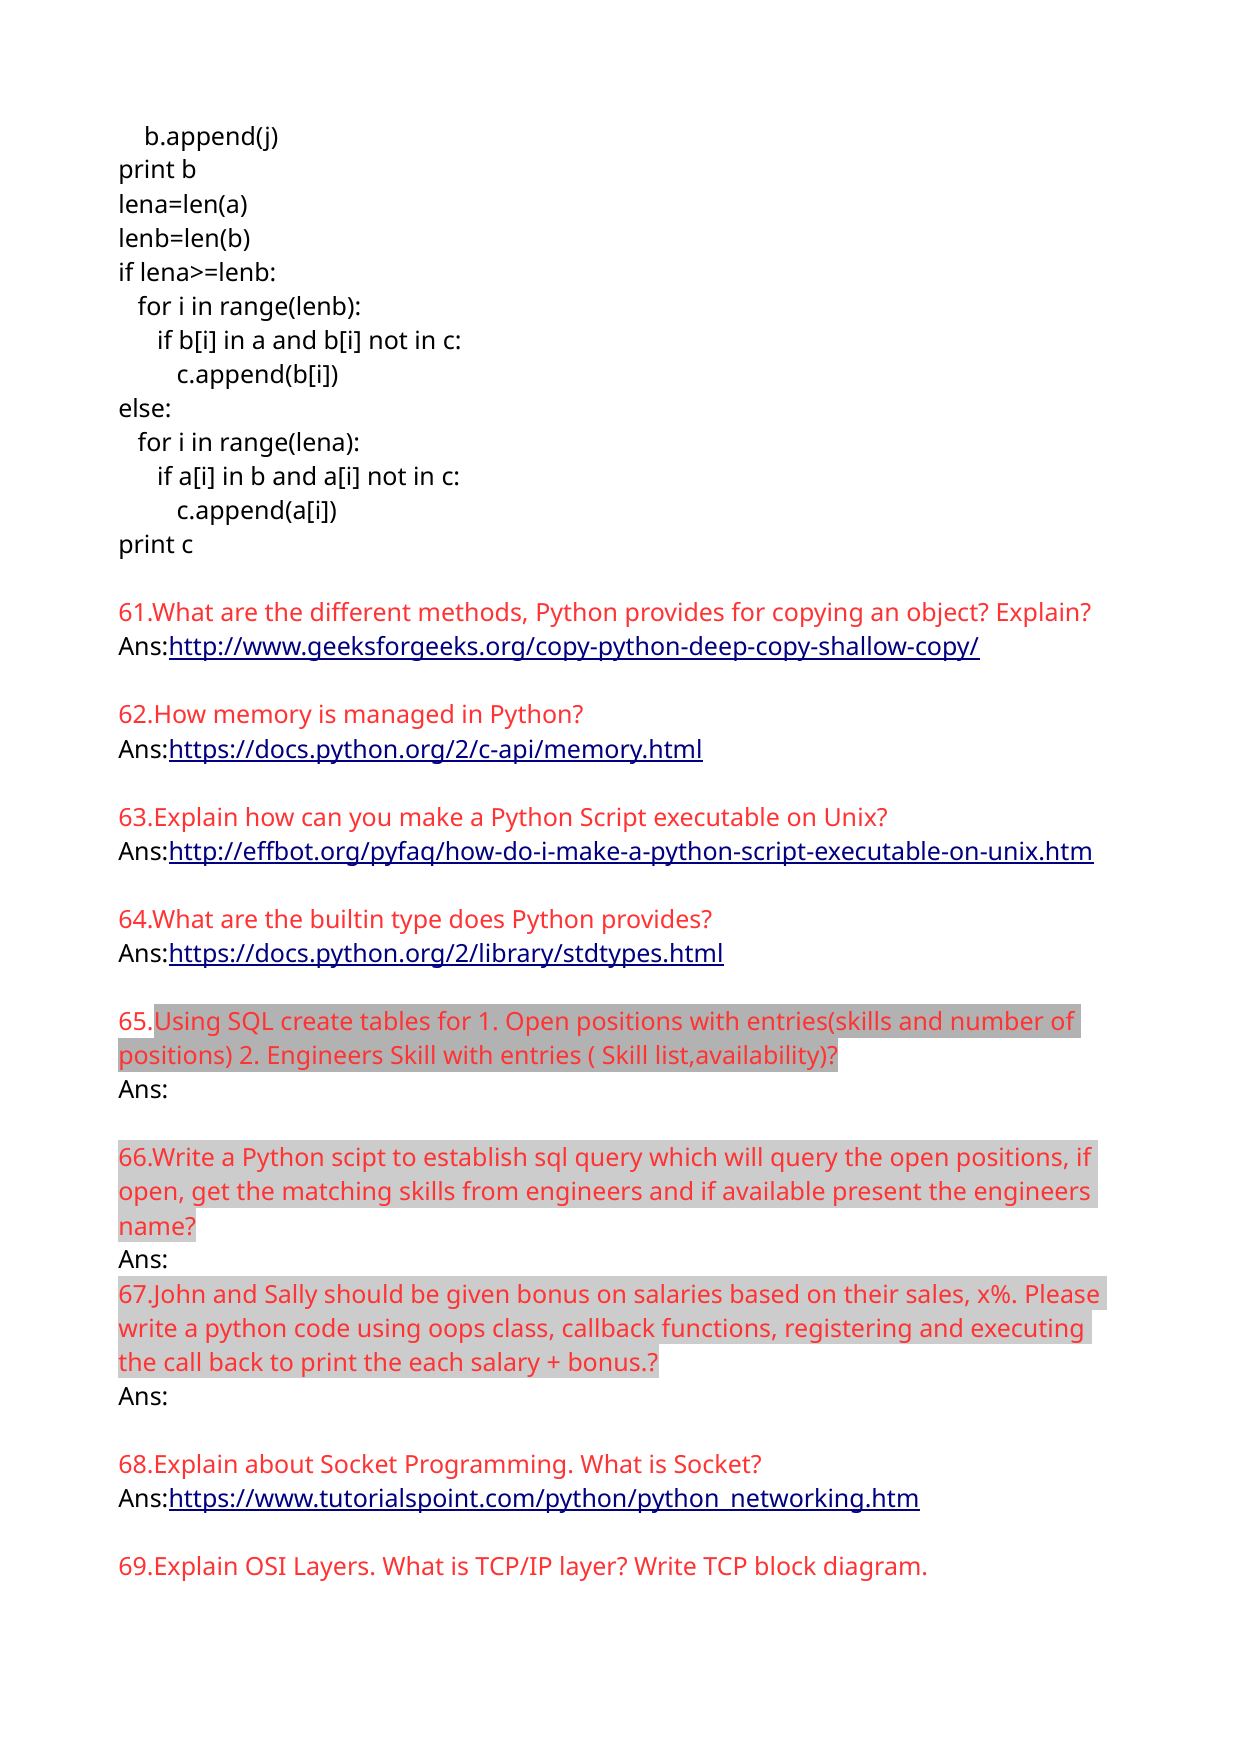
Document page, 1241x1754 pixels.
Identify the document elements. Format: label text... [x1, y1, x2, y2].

text lenb=len(b) [118, 220, 1122, 254]
text for i in range(lenb): [118, 288, 1122, 322]
text else: [118, 391, 1122, 425]
text 64.What are the built­in type does Python provides? [118, 902, 1122, 936]
text c.append(b[i]) [118, 357, 1122, 391]
text 66.Write a Python scipt to establish sql query which will query the open positions, if open, get the matching skills from engineers and if available present the engineers name? [118, 1140, 1122, 1242]
text Ans:https://docs.python.org/2/c-api/memory.html [118, 731, 1122, 765]
text Ans:http://www.geeksforgeeks.org/copy-python-deep-copy-shallow-copy/ [118, 629, 1122, 663]
text print c [118, 527, 1122, 561]
text Ans: [118, 1072, 1122, 1106]
text b.append(j) [118, 118, 1122, 152]
text c.append(a[i]) [118, 493, 1122, 527]
text if b[i] in a and b[i] not in c: [118, 322, 1122, 357]
text 63.Explain how can you make a Python Script executable on Unix? [118, 799, 1122, 833]
text Ans: [118, 1242, 1122, 1276]
text print b [118, 152, 1122, 186]
text Ans:https://docs.python.org/2/library/stdtypes.html [118, 936, 1122, 970]
text 62.How memory is managed in Python? [118, 697, 1122, 731]
text 61.What are the different methods, Python provides for copying an object? Explain? [118, 595, 1122, 629]
text Ans: [118, 1378, 1122, 1412]
text 69.Explain OSI Layers. What is TCP/IP layer? Write TCP block diagram. [118, 1549, 1122, 1583]
text 65.Using SQL create tables for 1. Open positions with entries(skills and number of positions) 2. Engineers Skill with entries ( Skill list,availability)? [118, 1004, 1122, 1072]
text Ans:https://www.tutorialspoint.com/python/python_networking.htm [118, 1481, 1122, 1515]
text for i in range(lena): [118, 425, 1122, 459]
text lena=len(a) [118, 186, 1122, 220]
text if a[i] in b and a[i] not in c: [118, 459, 1122, 493]
text Ans:http://effbot.org/pyfaq/how-do-i-make-a-python-script-executable-on-unix.htm [118, 833, 1122, 867]
text 67.John and Sally should be given bonus on salaries based on their sales, x%. Please write a python code using oops class, callback functions, registering and executing the call back to print the each salary + bonus.? [118, 1276, 1122, 1378]
text if lena>=lenb: [118, 254, 1122, 288]
text 68.Explain about Socket Programming. What is Socket? [118, 1447, 1122, 1481]
